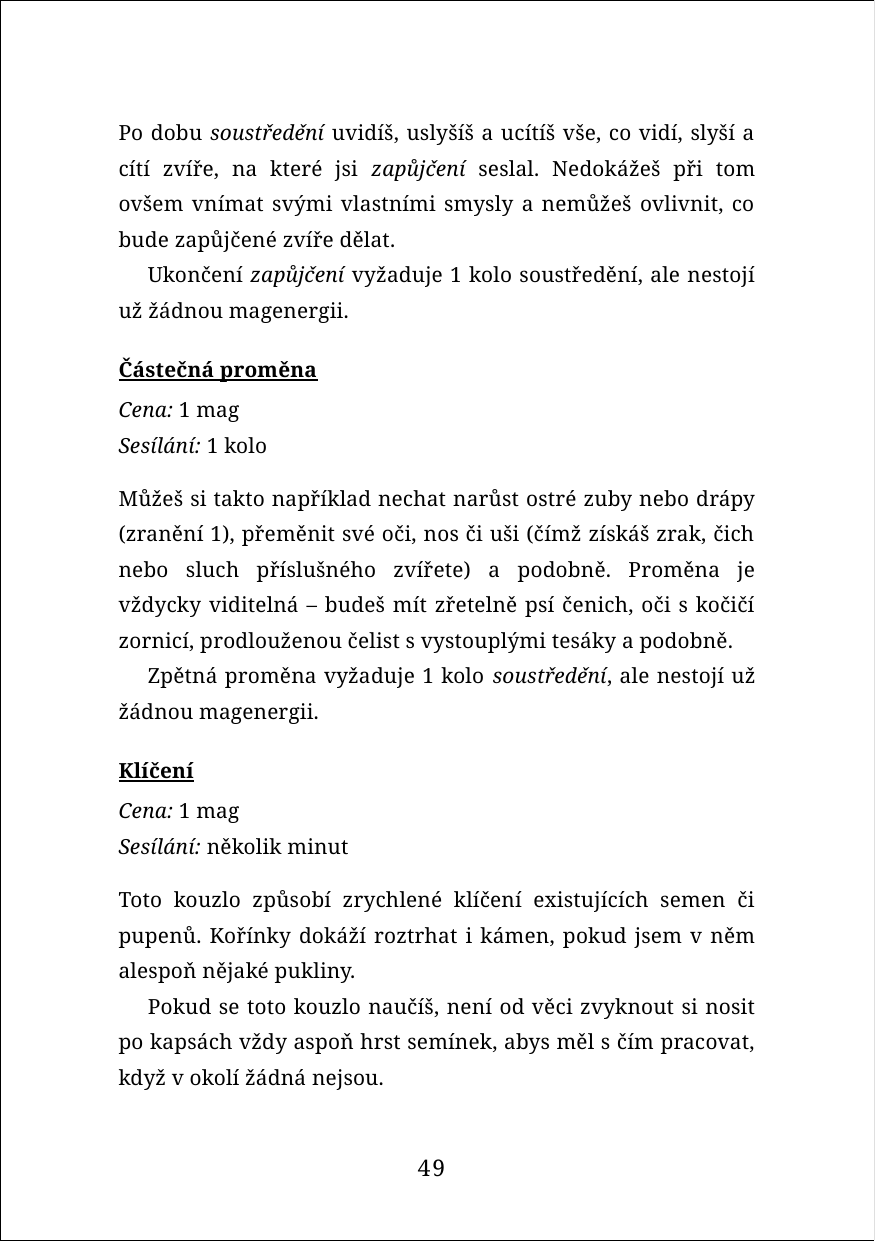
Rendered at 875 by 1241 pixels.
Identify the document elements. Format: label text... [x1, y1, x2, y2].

text Cena: 1 mag Sesílání: několik minut [118, 796, 756, 860]
text Cena: 1 mag Sesílání: 1 kolo [118, 395, 756, 459]
subtitle Klíčení [118, 756, 756, 785]
text Po dobu soustředění uvidíš, uslyšíš a ucítíš vše, co vidí, slyší a cítí zvíře, na které jsi zapůjčení seslal. Nedokážeš při tom ovšem vnímat svými vlastními smysly a nemůžeš ovlivnit, co bude zapůjčené zvíře dělat. Ukončení zapůjčení vyžaduje 1 kolo soustředění, ale nestojí už žádnou magenergii. [118, 118, 756, 324]
subtitle Částečná proměna [118, 355, 756, 383]
text Můžeš si takto například nechat narůst ostré zuby nebo drápy (zranění 1), přeměnit své oči, nos či uši (čímž získáš zrak, čich nebo sluch příslušného zvířete) a podobně. Proměna je vždycky viditelná – budeš mít zřetelně psí čenich, oči s kočičí zornicí, prodlouženou čelist s vystouplými tesáky a podobně. Zpětná proměna vyžaduje 1 kolo soustředění, ale nestojí už žádnou magenergii. [118, 484, 756, 726]
text Toto kouzlo způsobí zrychlené klíčení existujících semen či pupenů. Kořínky dokáží roztrhat i kámen, pokud jsem v něm alespoň nějaké pukliny. Pokud se toto kouzlo naučíš, není od věci zvyknout si nosit po kapsách vždy aspoň hrst semínek, abys měl s čím pracovat, když v okolí žádná nejsou. [118, 885, 756, 1091]
